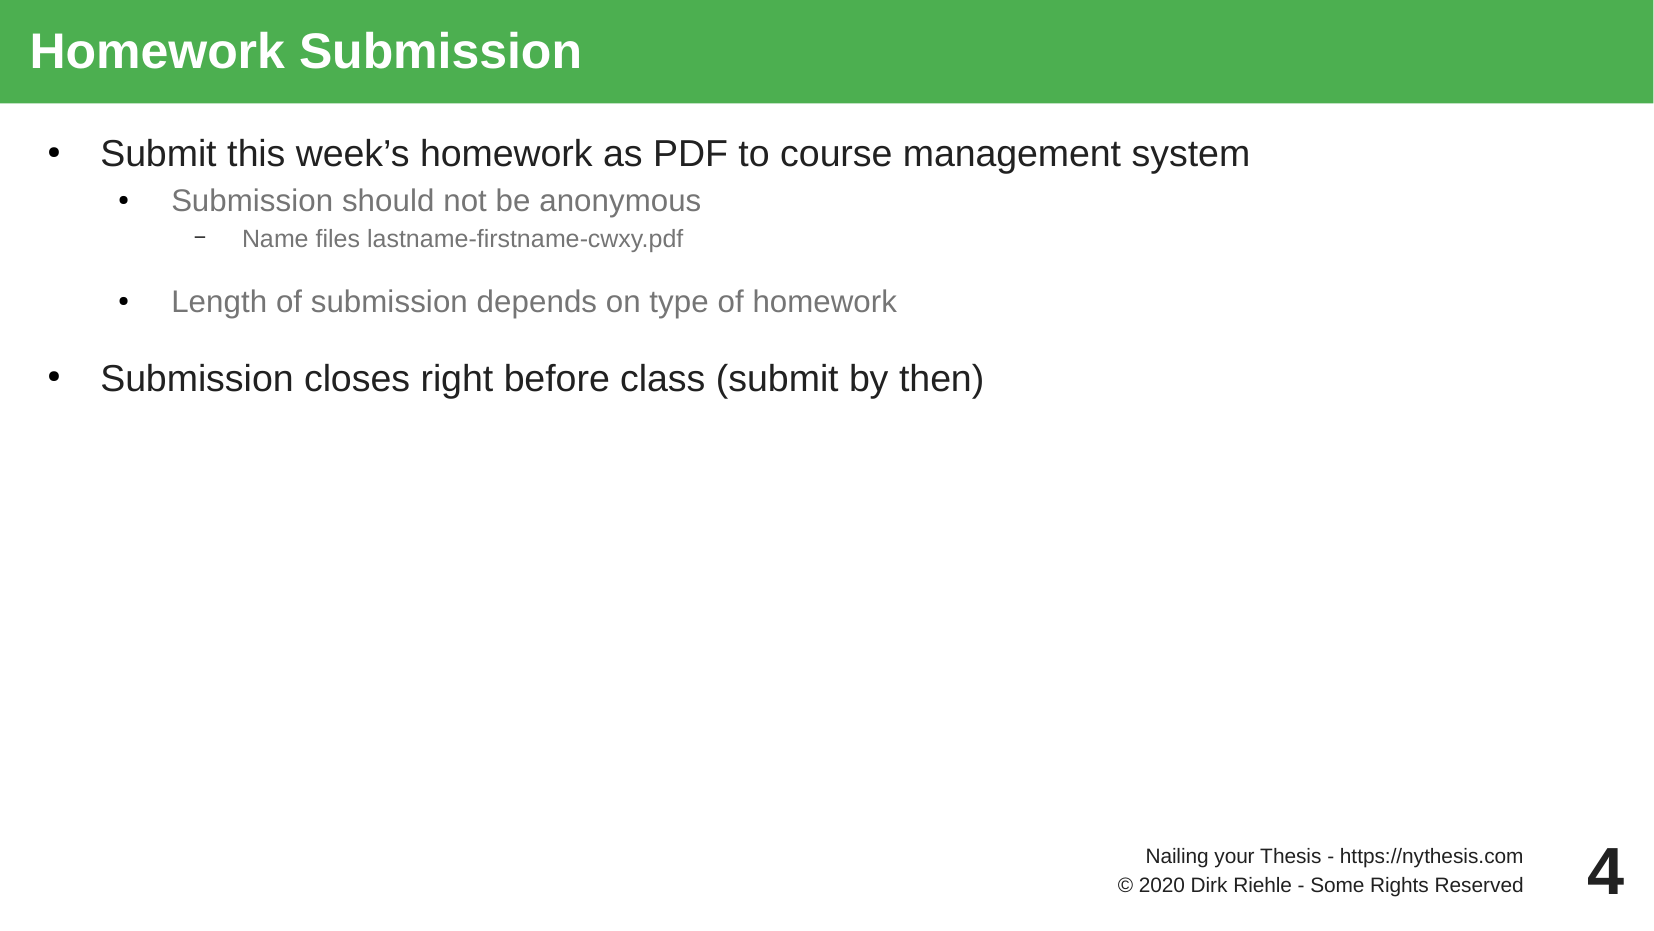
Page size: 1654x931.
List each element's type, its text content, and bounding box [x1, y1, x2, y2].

title Homework Submission [0, 0, 1654, 104]
list Submit this week’s homework as PDF to course management system Submission should not be anonymous Name files lastname-firstname-cwxy.pdf Length of submission depends on type of homework Submission closes right before class (submit by then) [29, 132, 1625, 813]
